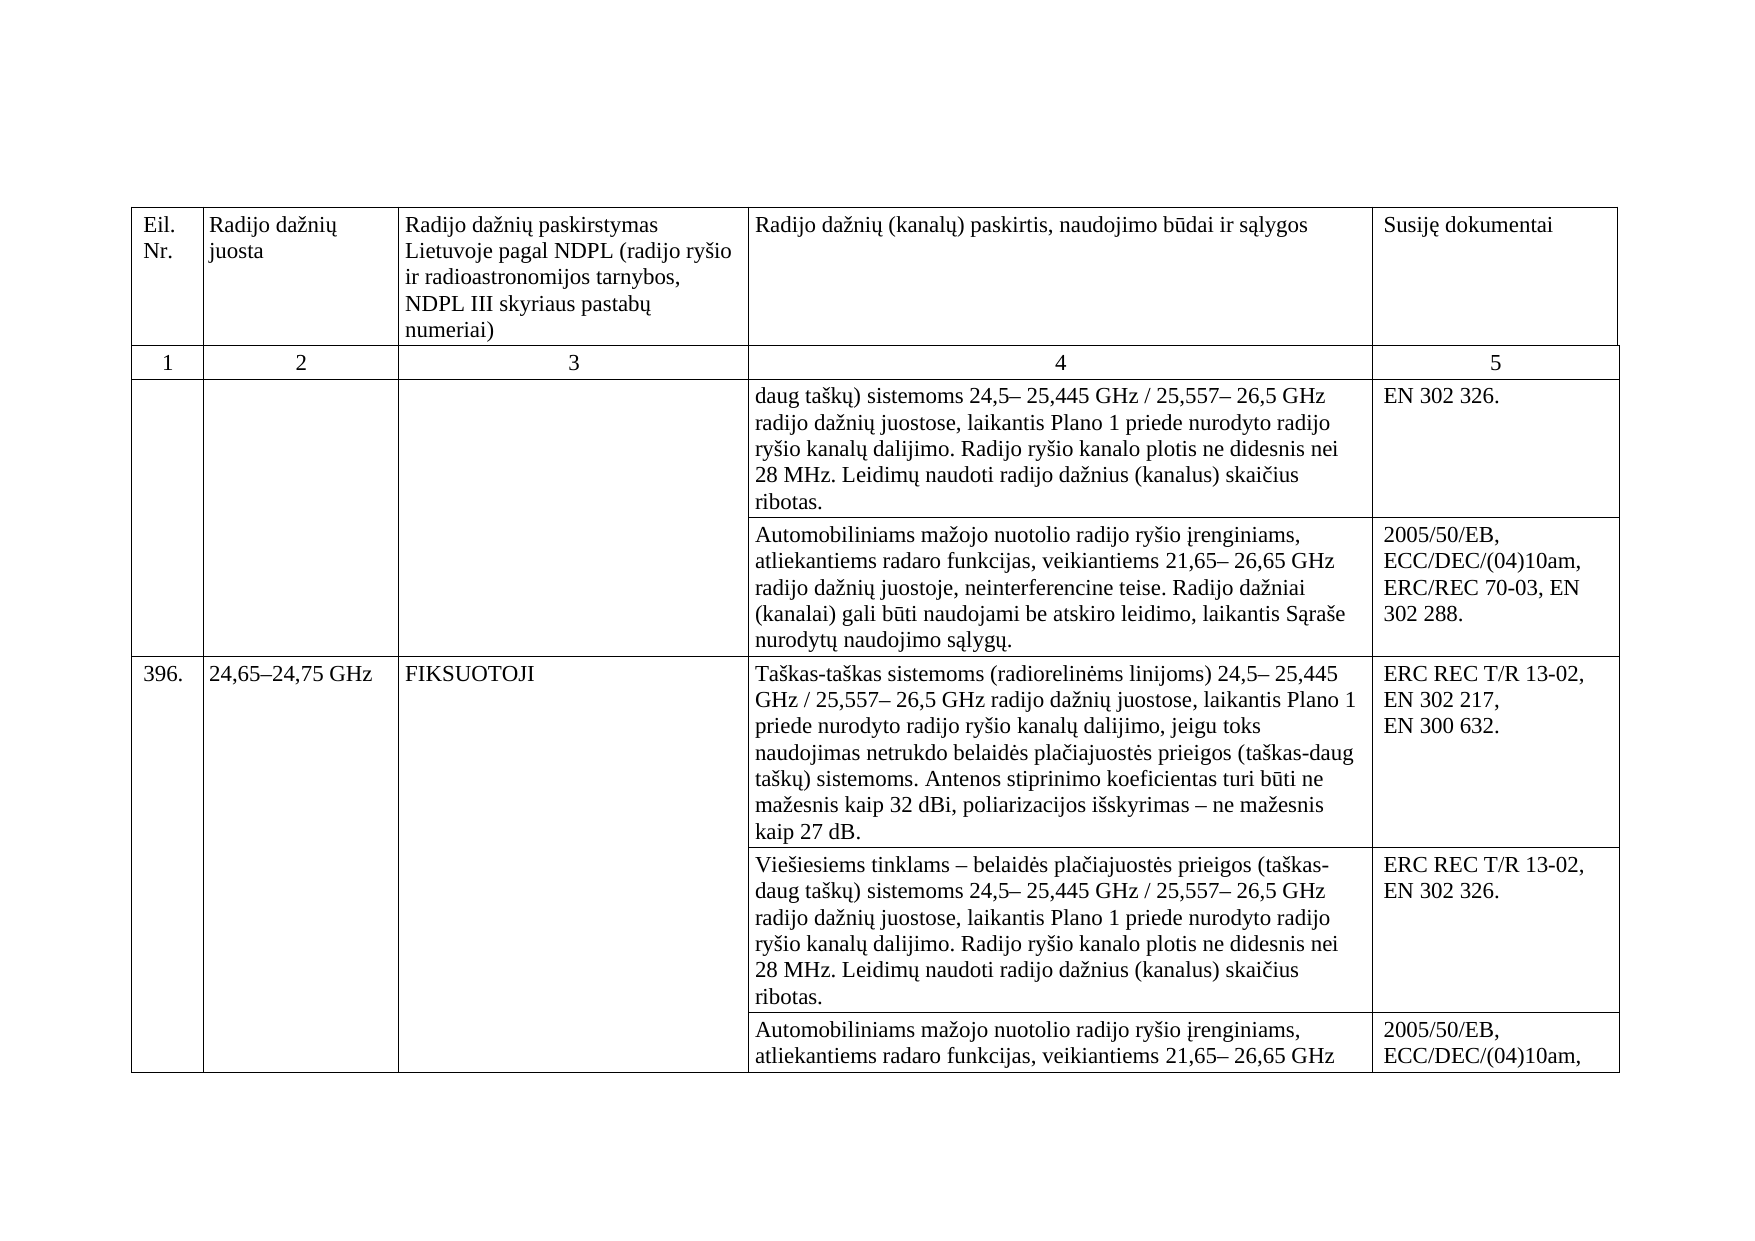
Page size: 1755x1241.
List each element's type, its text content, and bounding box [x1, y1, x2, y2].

table_cell [204, 380, 398, 656]
table_cell Viešiesiems tinklams – belaidės plačiajuostės prieigos (taškas-daug taškų) sistemoms 24,5– 25,445 GHz / 25,557– 26,5 GHz radijo dažnių juostose, laikantis Plano 1 priede nurodyto radijo ryšio kanalų dalijimo. Radijo ryšio kanalo plotis ne didesnis nei 28 MHz. Leidimų naudoti radijo dažnius (kanalus) skaičius ribotas. [749, 848, 1372, 1012]
table_cell 2005/50/EB, ECC/DEC/(04)10am, [1373, 1013, 1619, 1072]
table_cell 24,65–24,75 GHz [204, 657, 398, 1072]
table_cell FIKSUOTOJI [399, 657, 748, 1072]
table_header Radijo dažnių (kanalų) paskirtis, naudojimo būdai ir sąlygos [749, 208, 1372, 345]
table_cell Taškas-taškas sistemoms (radiorelinėms linijoms) 24,5– 25,445 GHz / 25,557– 26,5 GHz radijo dažnių juostose, laikantis Plano 1 priede nurodyto radijo ryšio kanalų dalijimo, jeigu toks naudojimas netrukdo belaidės plačiajuostės prieigos (taškas-daug taškų) sistemoms. Antenos stiprinimo koeficientas turi būti ne mažesnis kaip 32 dBi, poliarizacijos išskyrimas – ne mažesnis kaip 27 dB. [749, 657, 1372, 847]
table_cell ERC REC T/R 13-02, EN 302 217, EN 300 632. [1373, 657, 1619, 847]
table_header Radijo dažnių paskirstymas Lietuvoje pagal NDPL (radijo ryšio ir radioastronomijos tarnybos, NDPL III skyriaus pastabų numeriai) [399, 208, 748, 345]
table_cell 2 [204, 346, 398, 378]
table_cell 3 [399, 346, 748, 378]
table_cell EN 302 326. [1373, 380, 1619, 517]
table_cell 4 [749, 346, 1372, 378]
table_cell Automobiliniams mažojo nuotolio radijo ryšio įrenginiams, atliekantiems radaro funkcijas, veikiantiems 21,65– 26,65 GHz [749, 1013, 1372, 1072]
table_cell Automobiliniams mažojo nuotolio radijo ryšio įrenginiams, atliekantiems radaro funkcijas, veikiantiems 21,65– 26,65 GHz radijo dažnių juostoje, neinterferencine teise. Radijo dažniai (kanalai) gali būti naudojami be atskiro leidimo, laikantis Sąraše nurodytų naudojimo sąlygų. [749, 518, 1372, 656]
table_cell 1 [132, 346, 203, 378]
table_cell [132, 380, 203, 656]
table_cell 5 [1373, 346, 1619, 378]
table_cell daug taškų) sistemoms 24,5– 25,445 GHz / 25,557– 26,5 GHz radijo dažnių juostose, laikantis Plano 1 priede nurodyto radijo ryšio kanalų dalijimo. Radijo ryšio kanalo plotis ne didesnis nei 28 MHz. Leidimų naudoti radijo dažnius (kanalus) skaičius ribotas. [749, 380, 1372, 517]
table_cell 396. [132, 657, 203, 1072]
table_header Eil. Nr. [132, 208, 203, 345]
table_cell 2005/50/EB, ECC/DEC/(04)10am, ERC/REC 70-03, EN 302 288. [1373, 518, 1619, 656]
table_header Radijo dažnių juosta [204, 208, 398, 345]
table_cell [399, 380, 748, 656]
table_header Susiję dokumentai [1373, 208, 1617, 345]
table_cell ERC REC T/R 13-02, EN 302 326. [1373, 848, 1619, 1012]
